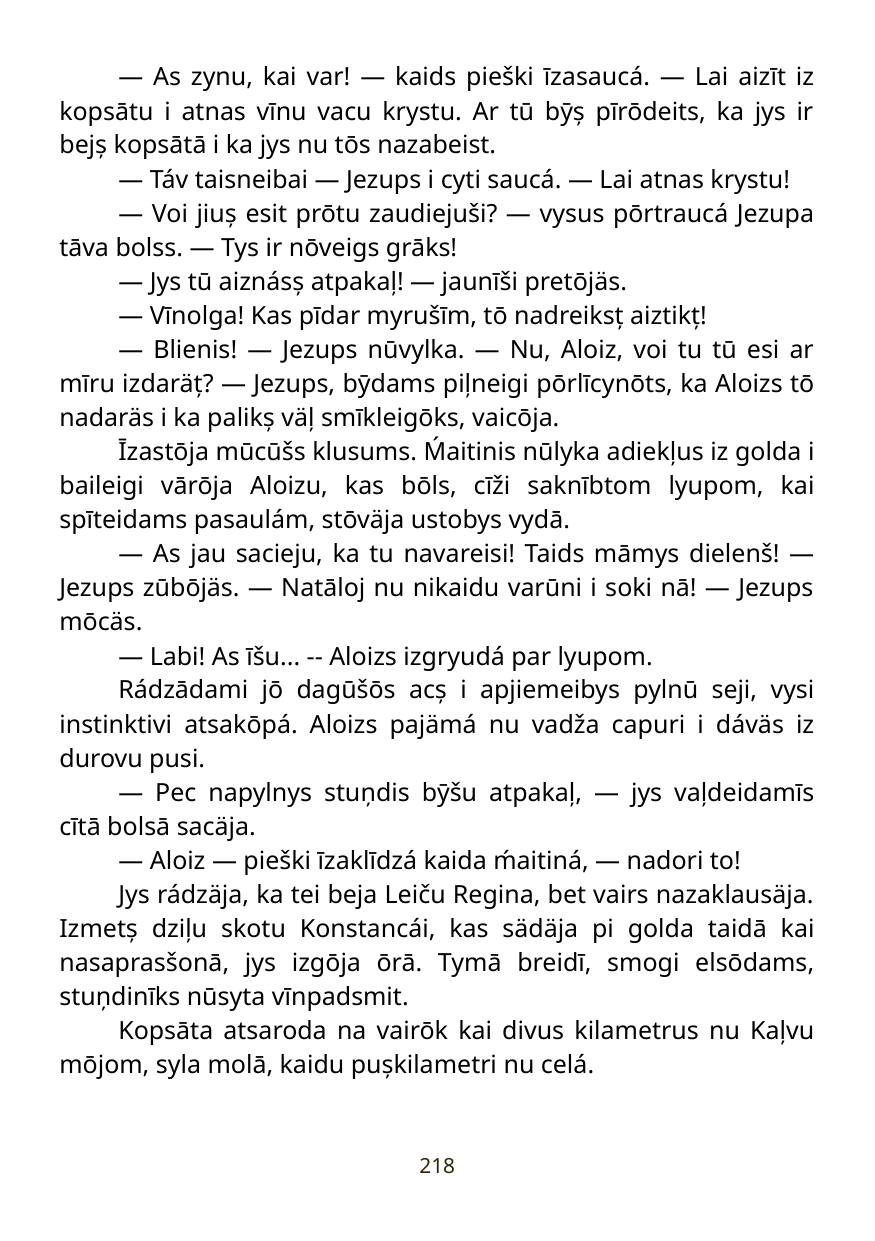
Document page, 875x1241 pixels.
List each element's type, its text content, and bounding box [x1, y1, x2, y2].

text — Voi jiuș esit prōtu zaudiejuši? — vysus pōrtraucá Jezupa tāva bolss. — Tys ir nōveigs grāks! [59, 195, 815, 263]
text — Labi! As īšu... -- Aloizs izgryudá par lyupom. [59, 638, 815, 672]
text — Pec napylnys stuņdis bȳšu atpakaļ, — jys vaļdeidamīs cītā bolsā sacäja. [59, 774, 815, 842]
text Rádzādami jō dagūšōs acș i apjiemeibys pylnū seji, vysi instinktivi atsakōpá. Aloizs pajämá nu vadža capuri i dáväs iz durovu pusi. [59, 672, 815, 774]
text — Aloiz — pieški īzaklīdzá kaida ḿaitiná, — nadori to! [59, 842, 815, 877]
text Kopsāta atsaroda na vairōk kai divus kilametrus nu Kaļvu mōjom, syla molā, kaidu pușkilametri nu celá. [59, 1013, 815, 1081]
text — Blienis! — Jezups nūvylka. — Nu, Aloiz, voi tu tū esi ar mīru izdaräț? — Jezups, bȳdams piļneigi pōrlīcynōts, ka Aloizs tō nadaräs i ka palikș väļ smīkleigōks, vaicōja. [59, 332, 815, 434]
text — Vīnolga! Kas pīdar myrušīm, tō nadreiksț aiztikț! [59, 297, 815, 332]
text — As jau sacieju, ka tu navareisi! Taids māmys dielenš! — Jezups zūbōjäs. — Natāloj nu nikaidu varūni i soki nā! — Jezups mōcäs. [59, 536, 815, 638]
text — Táv taisneibai — Jezups i cyti saucá. — Lai atnas krystu! [59, 161, 815, 195]
text — Jys tū aiznásș atpakaļ! — jaunīši pretōjäs. [59, 263, 815, 297]
text Jys rádzäja, ka tei beja Leiču Regina, bet vairs nazaklausäja. Izmetș dziļu skotu Konstancái, kas sädäja pi golda taidā kai nasaprasšonā, jys izgōja ōrā. Tymā breidī, smogi elsōdams, stuņdinīks nūsyta vīnpadsmit. [59, 877, 815, 1013]
text Īzastōja mūcūšs klusums. Ḿaitinis nūlyka adiekļus iz golda i baileigi vārōja Aloizu, kas bōls, cīži saknībtom lyupom, kai spīteidams pasaulám, stōväja ustobys vydā. [59, 434, 815, 536]
text — As zynu, kai var! — kaids pieški īzasaucá. — Lai aizīt iz kopsātu i atnas vīnu vacu krystu. Ar tū bȳș pīrōdeits, ka jys ir bejș kopsātā i ka jys nu tōs nazabeist. [59, 59, 815, 161]
